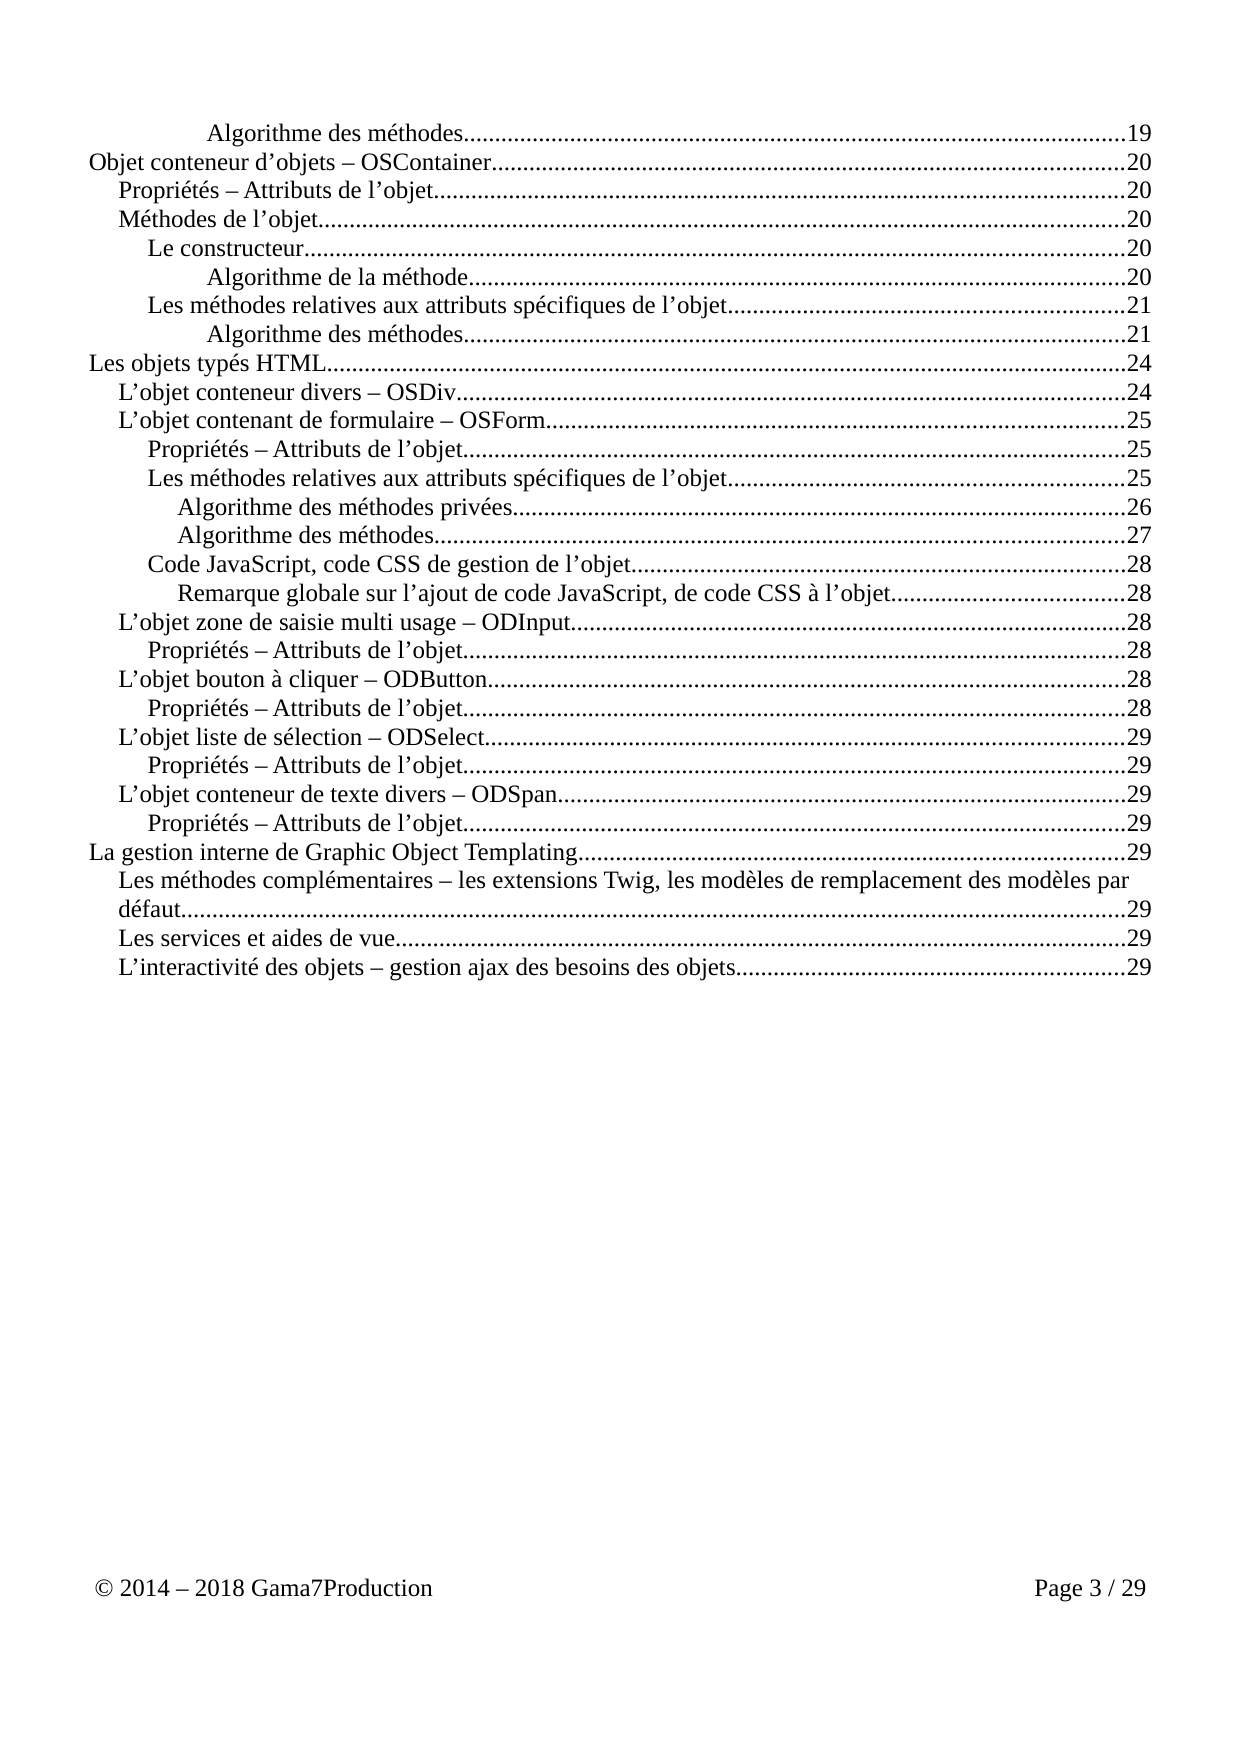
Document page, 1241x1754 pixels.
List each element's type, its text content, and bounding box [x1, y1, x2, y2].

text Algorithme de la méthode 20 [206, 262, 1152, 291]
text L’interactivité des objets – gestion ajax des besoins des objets 29 [118, 952, 1152, 981]
text Propriétés – Attributs de l’objet 28 [147, 636, 1152, 664]
text Les méthodes relatives aux attributs spécifiques de l’objet 21 [147, 291, 1152, 319]
text L’objet zone de saisie multi usage – ODInput 28 [118, 607, 1152, 636]
text Algorithme des méthodes 21 [206, 319, 1152, 348]
text Méthodes de l’objet 20 [118, 204, 1152, 233]
text Propriétés – Attributs de l’objet 29 [147, 808, 1152, 837]
text Propriétés – Attributs de l’objet 25 [147, 434, 1152, 463]
text Algorithme des méthodes 19 [206, 118, 1152, 147]
text L’objet liste de sélection – ODSelect 29 [118, 722, 1152, 751]
text Objet conteneur d’objets – OSContainer 20 [88, 147, 1152, 176]
text Les objets typés HTML 24 [88, 348, 1152, 377]
text Propriétés – Attributs de l’objet 29 [147, 751, 1152, 779]
text Remarque globale sur l’ajout de code JavaScript, de code CSS à l’objet 28 [177, 578, 1152, 607]
text L’objet contenant de formulaire – OSForm 25 [118, 406, 1152, 434]
text Propriétés – Attributs de l’objet 28 [147, 693, 1152, 722]
text Les services et aides de vue 29 [118, 923, 1152, 952]
text Le constructeur 20 [147, 233, 1152, 262]
text Code JavaScript, code CSS de gestion de l’objet 28 [147, 549, 1152, 578]
text L’objet bouton à cliquer – ODButton 28 [118, 664, 1152, 693]
text Les méthodes complémentaires – les extensions Twig, les modèles de remplacement des modèles par défaut 29 [118, 866, 1152, 923]
text L’objet conteneur divers – OSDiv 24 [118, 377, 1152, 406]
text Propriétés – Attributs de l’objet 20 [118, 176, 1152, 204]
text L’objet conteneur de texte divers – ODSpan 29 [118, 779, 1152, 808]
text Algorithme des méthodes privées 26 [177, 492, 1152, 521]
text Algorithme des méthodes 27 [177, 521, 1152, 549]
text La gestion interne de Graphic Object Templating 29 [88, 837, 1152, 866]
text Les méthodes relatives aux attributs spécifiques de l’objet 25 [147, 463, 1152, 492]
